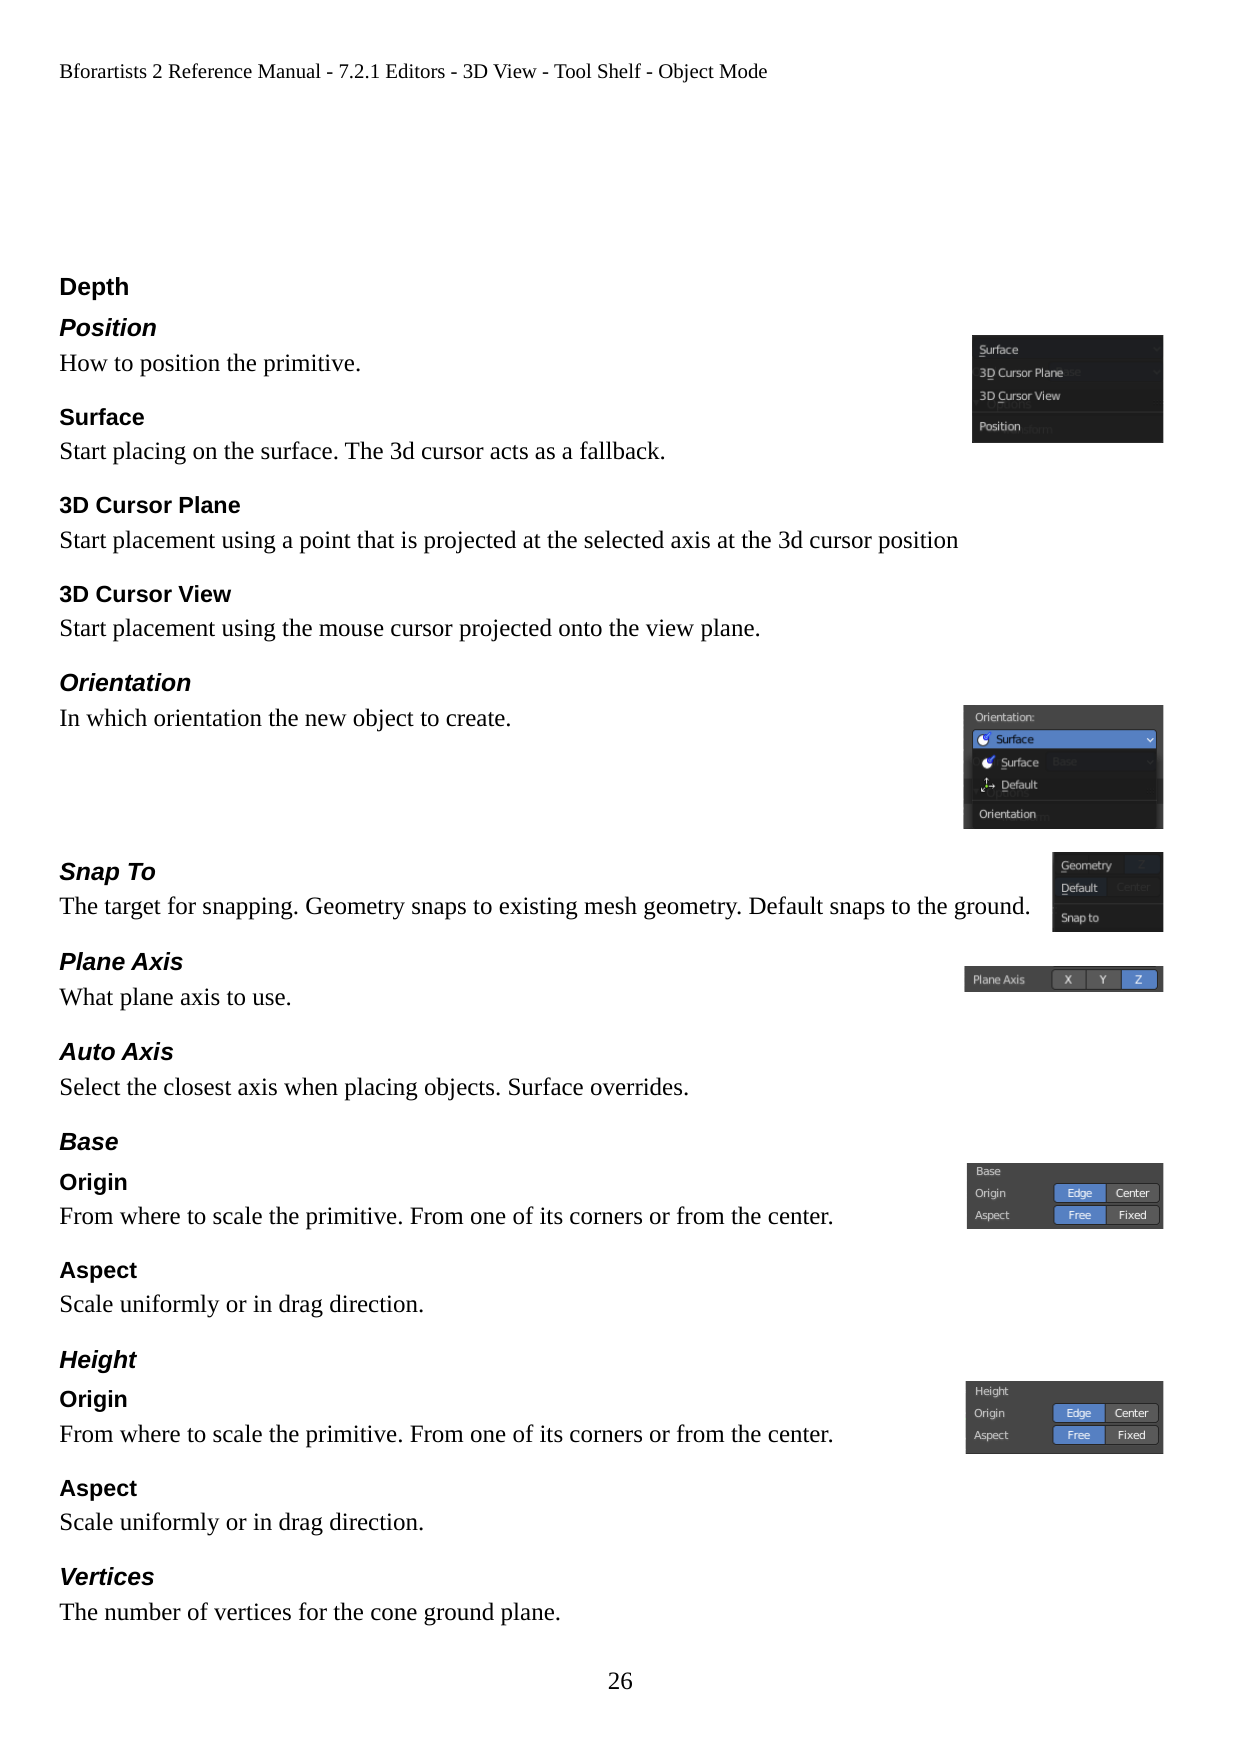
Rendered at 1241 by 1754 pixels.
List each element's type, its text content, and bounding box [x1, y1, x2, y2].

subtitle Surface [59, 403, 972, 430]
subtitle Base [59, 1127, 1181, 1156]
text Scale uniformly or in drag direction. [59, 1507, 1181, 1536]
subtitle Aspect [59, 1256, 1181, 1283]
text Scale uniformly or in drag direction. [59, 1289, 1181, 1318]
text How to position the primitive. [59, 348, 972, 377]
text Start placement using the mouse cursor projected onto the view plane. [59, 613, 1181, 642]
picture [966, 1163, 1164, 1229]
subtitle Depth [59, 272, 1181, 301]
picture [972, 335, 1164, 443]
text In which orientation the new object to create. [59, 703, 1181, 732]
subtitle Position [59, 313, 1181, 342]
subtitle [1164, 1386, 1181, 1412]
subtitle Auto Axis [59, 1037, 1181, 1065]
subtitle 3D Cursor View [59, 580, 1181, 607]
text Start placing on the surface. The 3d cursor acts as a fallback. [59, 436, 1181, 465]
subtitle Origin [59, 1168, 966, 1195]
picture [965, 1381, 1164, 1454]
subtitle Origin [59, 1386, 965, 1412]
picture [1052, 852, 1164, 932]
text The target for snapping. Geometry snaps to existing mesh geometry. Default snaps to the ground. [59, 891, 1052, 920]
picture [964, 966, 1164, 992]
subtitle [1164, 403, 1181, 430]
subtitle Aspect [59, 1474, 1181, 1501]
text What plane axis to use. [59, 982, 1181, 1010]
text Select the closest axis when placing objects. Surface overrides. [59, 1072, 1181, 1100]
subtitle 3D Cursor Plane [59, 492, 1181, 518]
text From where to scale the primitive. From one of its corners or from the center. [59, 1419, 965, 1447]
subtitle [1164, 857, 1181, 885]
text From where to scale the primitive. From one of its corners or from the center. [59, 1201, 1181, 1230]
subtitle Vertices [59, 1562, 1181, 1591]
subtitle Plane Axis [59, 947, 1181, 975]
subtitle Height [59, 1345, 1181, 1373]
picture [963, 705, 1164, 829]
subtitle Orientation [59, 668, 1181, 697]
text The number of vertices for the cone ground plane. [59, 1597, 1181, 1626]
subtitle [1164, 1168, 1181, 1195]
subtitle Snap To [59, 857, 1052, 885]
text Start placement using a point that is projected at the selected axis at the 3d cursor position [59, 525, 1181, 553]
